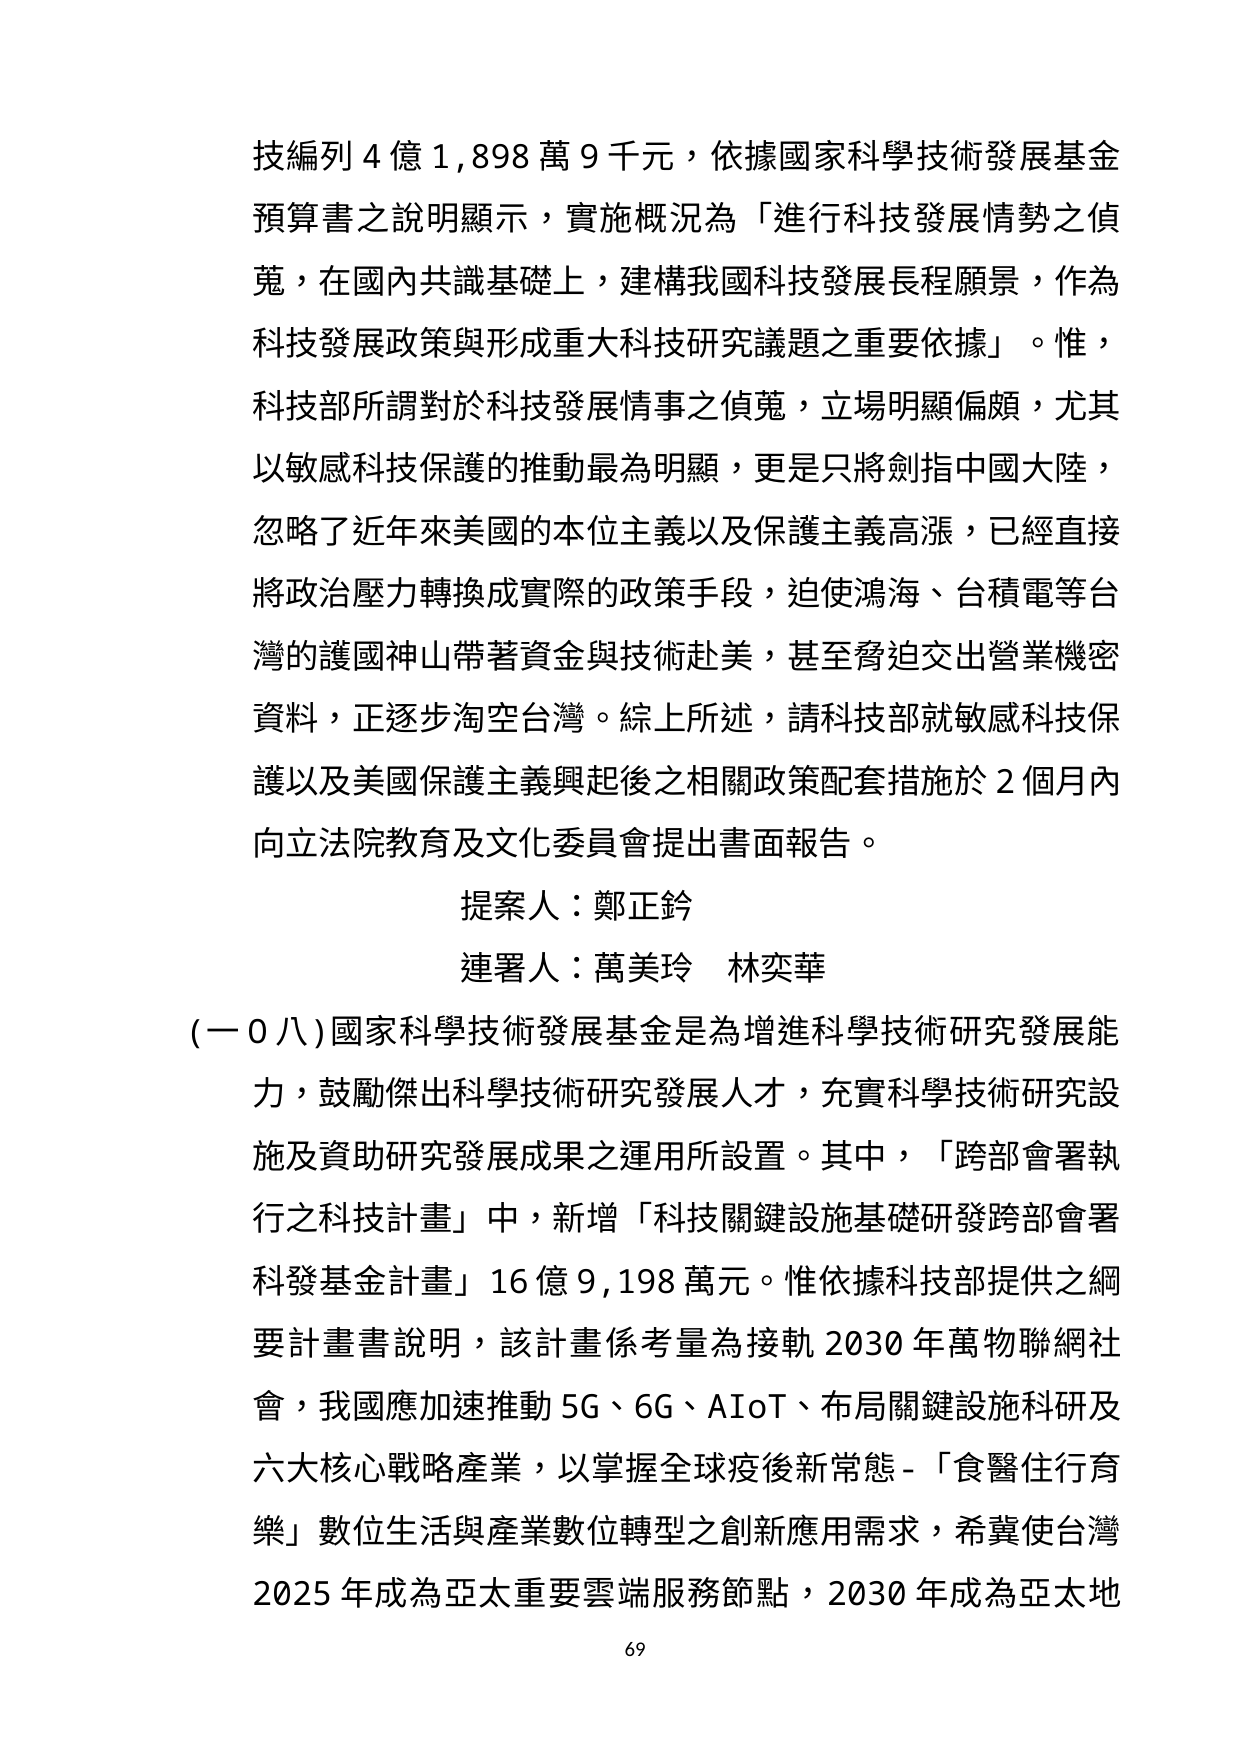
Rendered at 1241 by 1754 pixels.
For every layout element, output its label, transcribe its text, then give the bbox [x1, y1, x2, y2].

text 提案人：鄭正鈐 [460, 862, 1122, 925]
text 連署人：萬美玲 林奕華 [460, 925, 1122, 987]
text (一Ο八)國家科學技術發展基金是為增進科學技術研究發展能力，鼓勵傑出科學技術研究發展人才，充實科學技術研究設施及資助研究發展成果之運用所設置。其中，「跨部會署執行之科技計畫」中，新增「科技關鍵設施基礎研發跨部會署科發基金計畫」16億9,198萬元。惟依據科技部提供之綱要計畫書說明，該計畫係考量為接軌2030年萬物聯網社會，我國應加速推動5G、6G、AIoT、布局關鍵設施科研及六大核心戰略產業，以掌握全球疫後新常態-「食醫住行育樂」數位生活與產業數位轉型之創新應用需求，希冀使台灣2025年成為亞太重要雲端服務節點，2030年成為亞太地 [185, 987, 1122, 1612]
text 技編列4億1,898萬9千元，依據國家科學技術發展基金預算書之說明顯示，實施概況為「進行科技發展情勢之偵蒐，在國內共識基礎上，建構我國科技發展長程願景，作為科技發展政策與形成重大科技研究議題之重要依據」。惟，科技部所謂對於科技發展情事之偵蒐，立場明顯偏頗，尤其以敏感科技保護的推動最為明顯，更是只將劍指中國大陸，忽略了近年來美國的本位主義以及保護主義高漲，已經直接將政治壓力轉換成實際的政策手段，迫使鴻海、台積電等台灣的護國神山帶著資金與技術赴美，甚至脅迫交出營業機密資料，正逐步淘空台灣。綜上所述，請科技部就敏感科技保護以及美國保護主義興起後之相關政策配套措施於2個月內向立法院教育及文化委員會提出書面報告。 [185, 112, 1122, 862]
